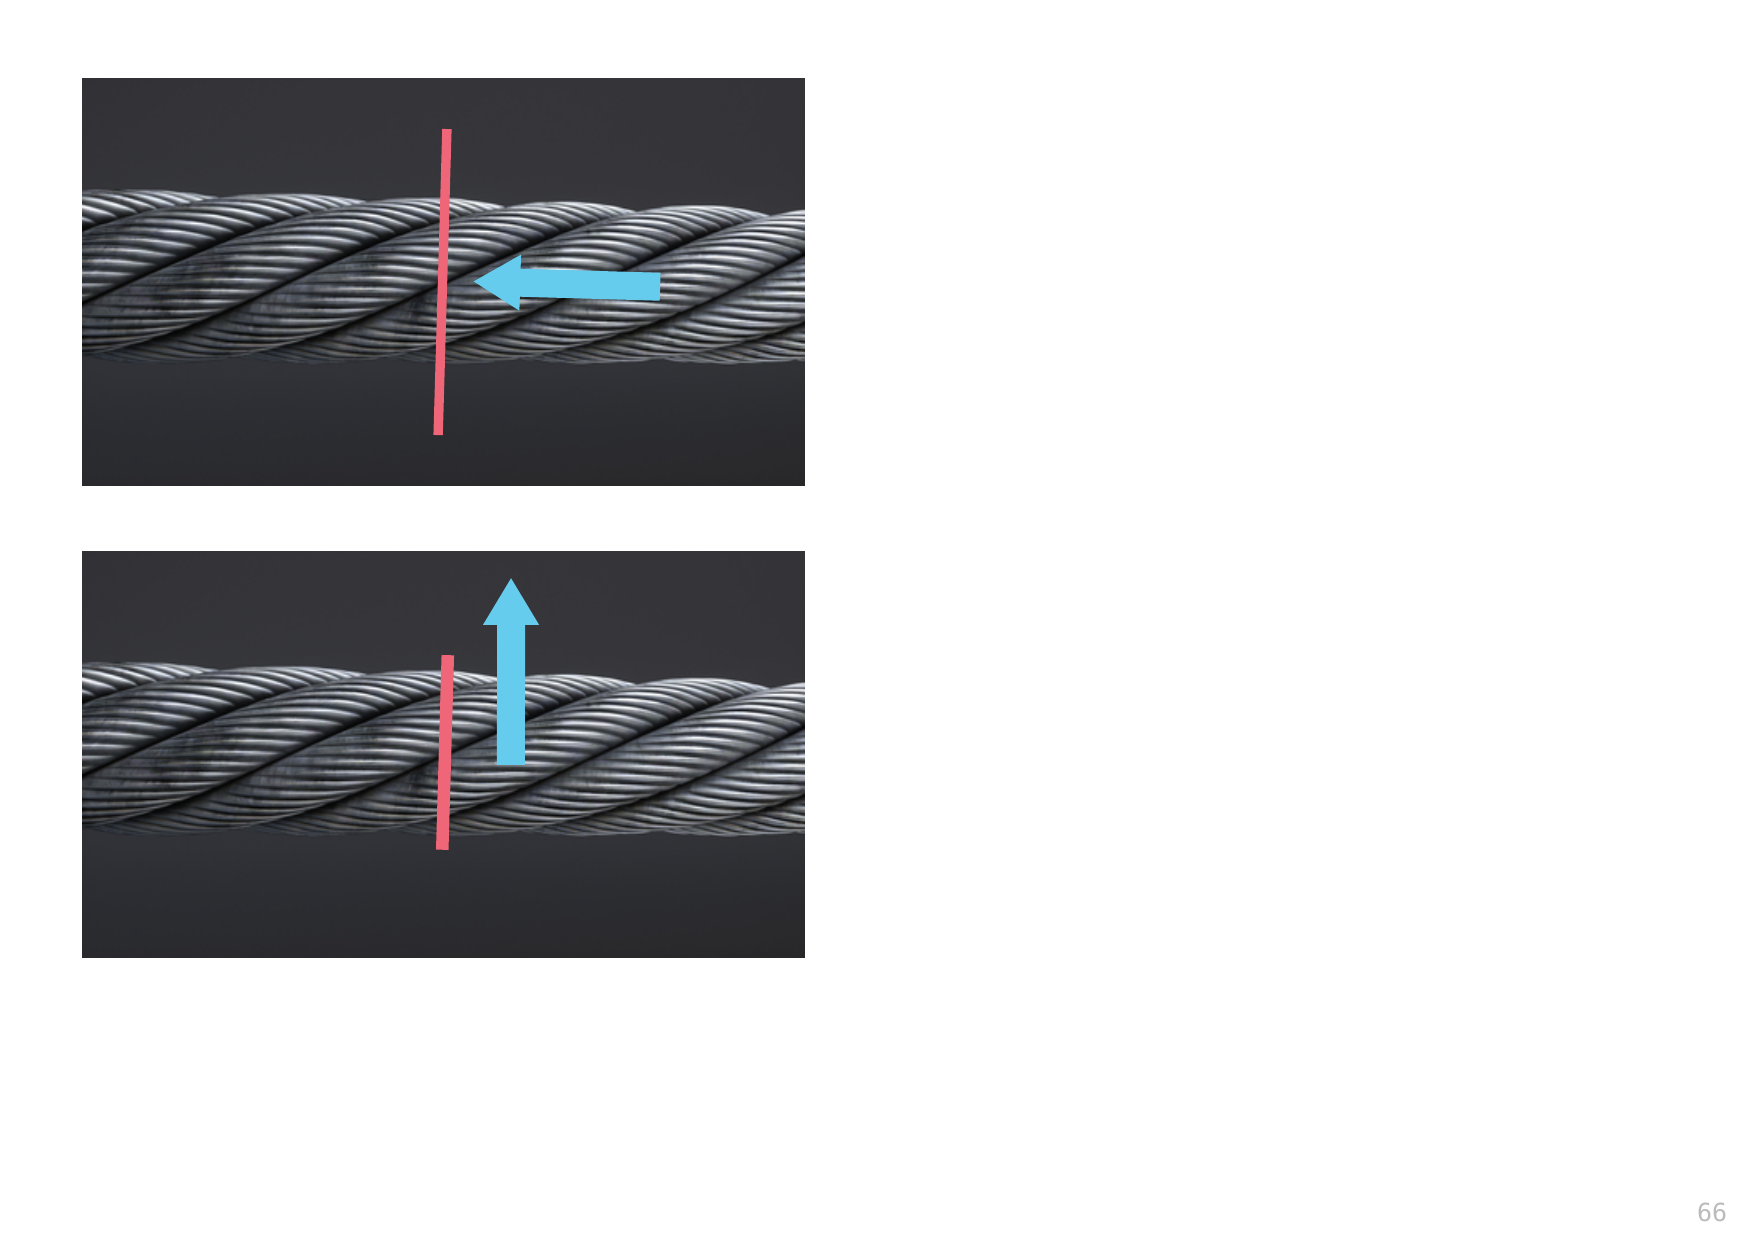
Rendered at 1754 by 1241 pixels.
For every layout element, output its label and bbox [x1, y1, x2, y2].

picture [82, 551, 805, 958]
picture [82, 78, 805, 486]
text_box [483, 578, 540, 765]
text_box [473, 254, 661, 311]
